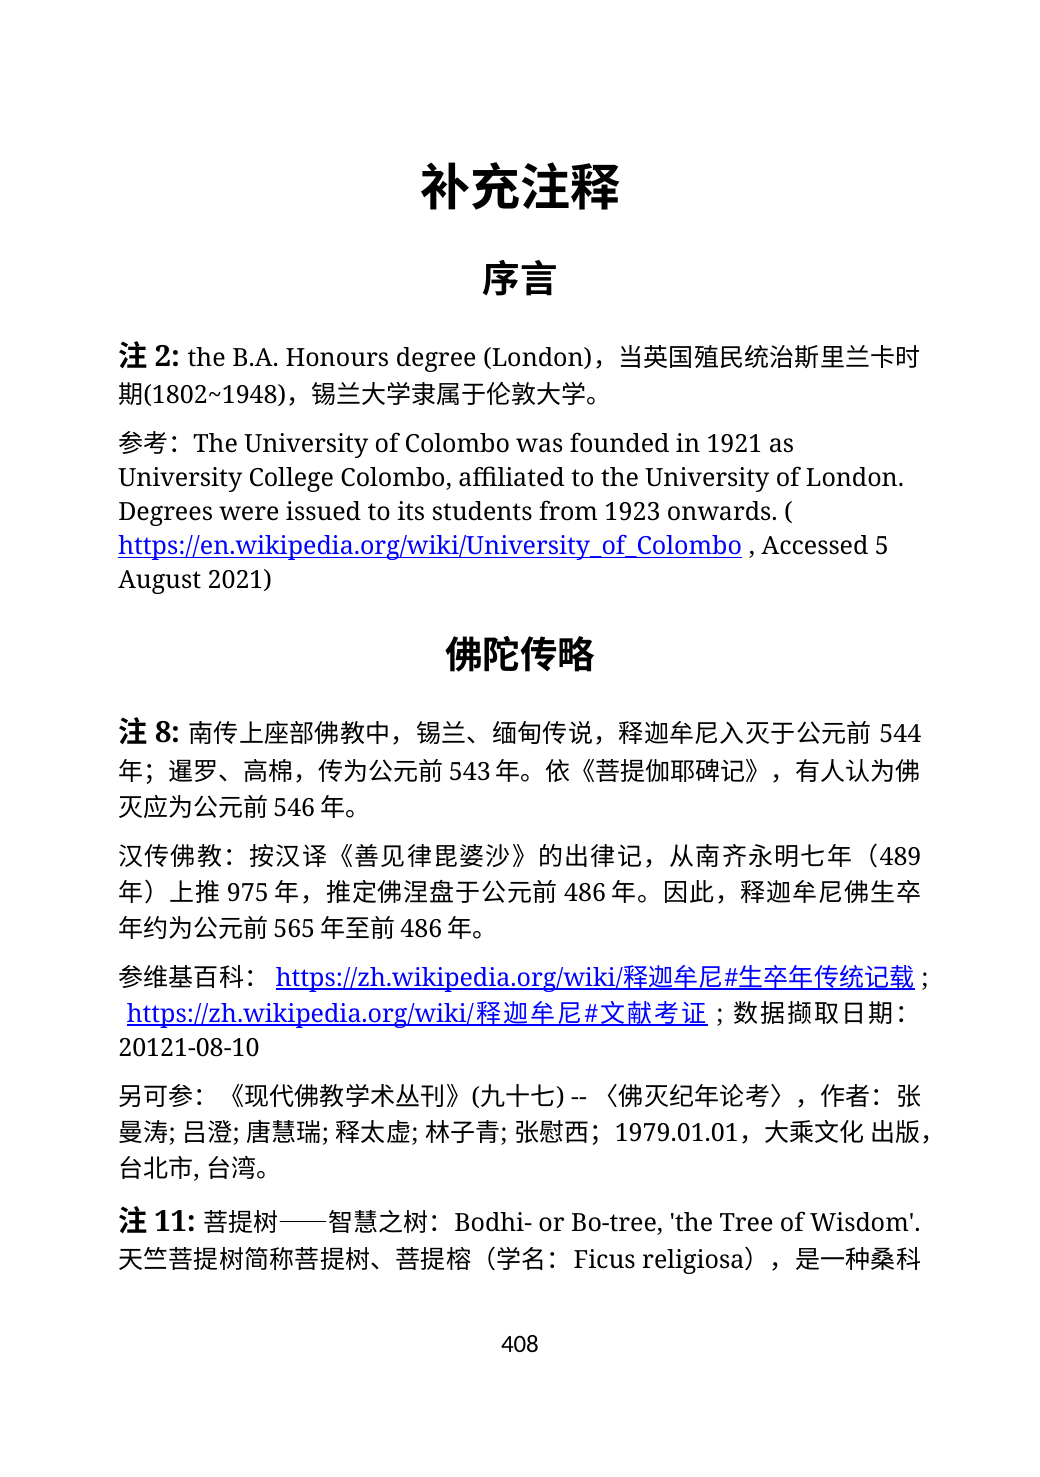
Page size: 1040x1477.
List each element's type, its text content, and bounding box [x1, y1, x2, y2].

text 参维基百科： https://zh.wikipedia.org/wiki/释迦牟尼#生卒年传统记载 ; https://zh.wikipedia.org/wiki/释迦牟尼#文献考证 ; 数据撷取日期：20121-08-10 [118, 957, 921, 1064]
subtitle 佛陀传略 [118, 625, 921, 679]
text 汉传佛教：按汉译《善见律毘婆沙》的出律记，从南齐永明七年（489年）上推975年，推定佛涅盘于公元前486年。因此，释迦牟尼佛生卒年约为公元前565年至前486年。 [118, 836, 921, 945]
text 注 11: 菩提树——智慧之树：Bodhi- or Bo-tree, 'the Tree of Wisdom'. 天竺菩提树简称菩提树、菩提榕（学名：Ficus religiosa），是一种桑科 [118, 1197, 921, 1276]
subtitle 序言 [118, 249, 921, 303]
text 注 8: 南传上座部佛教中，锡兰、缅甸传说，释迦牟尼入灭于公元前544年；暹罗、高棉，传为公元前543年。依《菩提伽耶碑记》，有人认为佛灭应为公元前546年。 [118, 708, 921, 823]
subtitle 补充注释 [118, 147, 921, 220]
text 另可参：《现代佛教学术丛刊》(九十七) -- 〈佛灭纪年论考〉，作者：张曼涛; 吕澄; 唐慧瑞; 释太虚; 林子青; 张慰西；1979.01.01，大乘文化 出版，台北市, 台湾。 [118, 1076, 921, 1185]
text 参考：The University of Colombo was founded in 1921 as University College Colombo, affiliated to the University of London. Degrees were issued to its students from 1923 onwards. ( https://en.wikipedia.org/wiki/University_of_Colombo , Accessed 5 August 2021) [118, 423, 921, 596]
text 注 2: the B.A. Honours degree (London)，当英国殖民统治斯里兰卡时期(1802~1948)，锡兰大学隶属于伦敦大学。 [118, 332, 921, 411]
